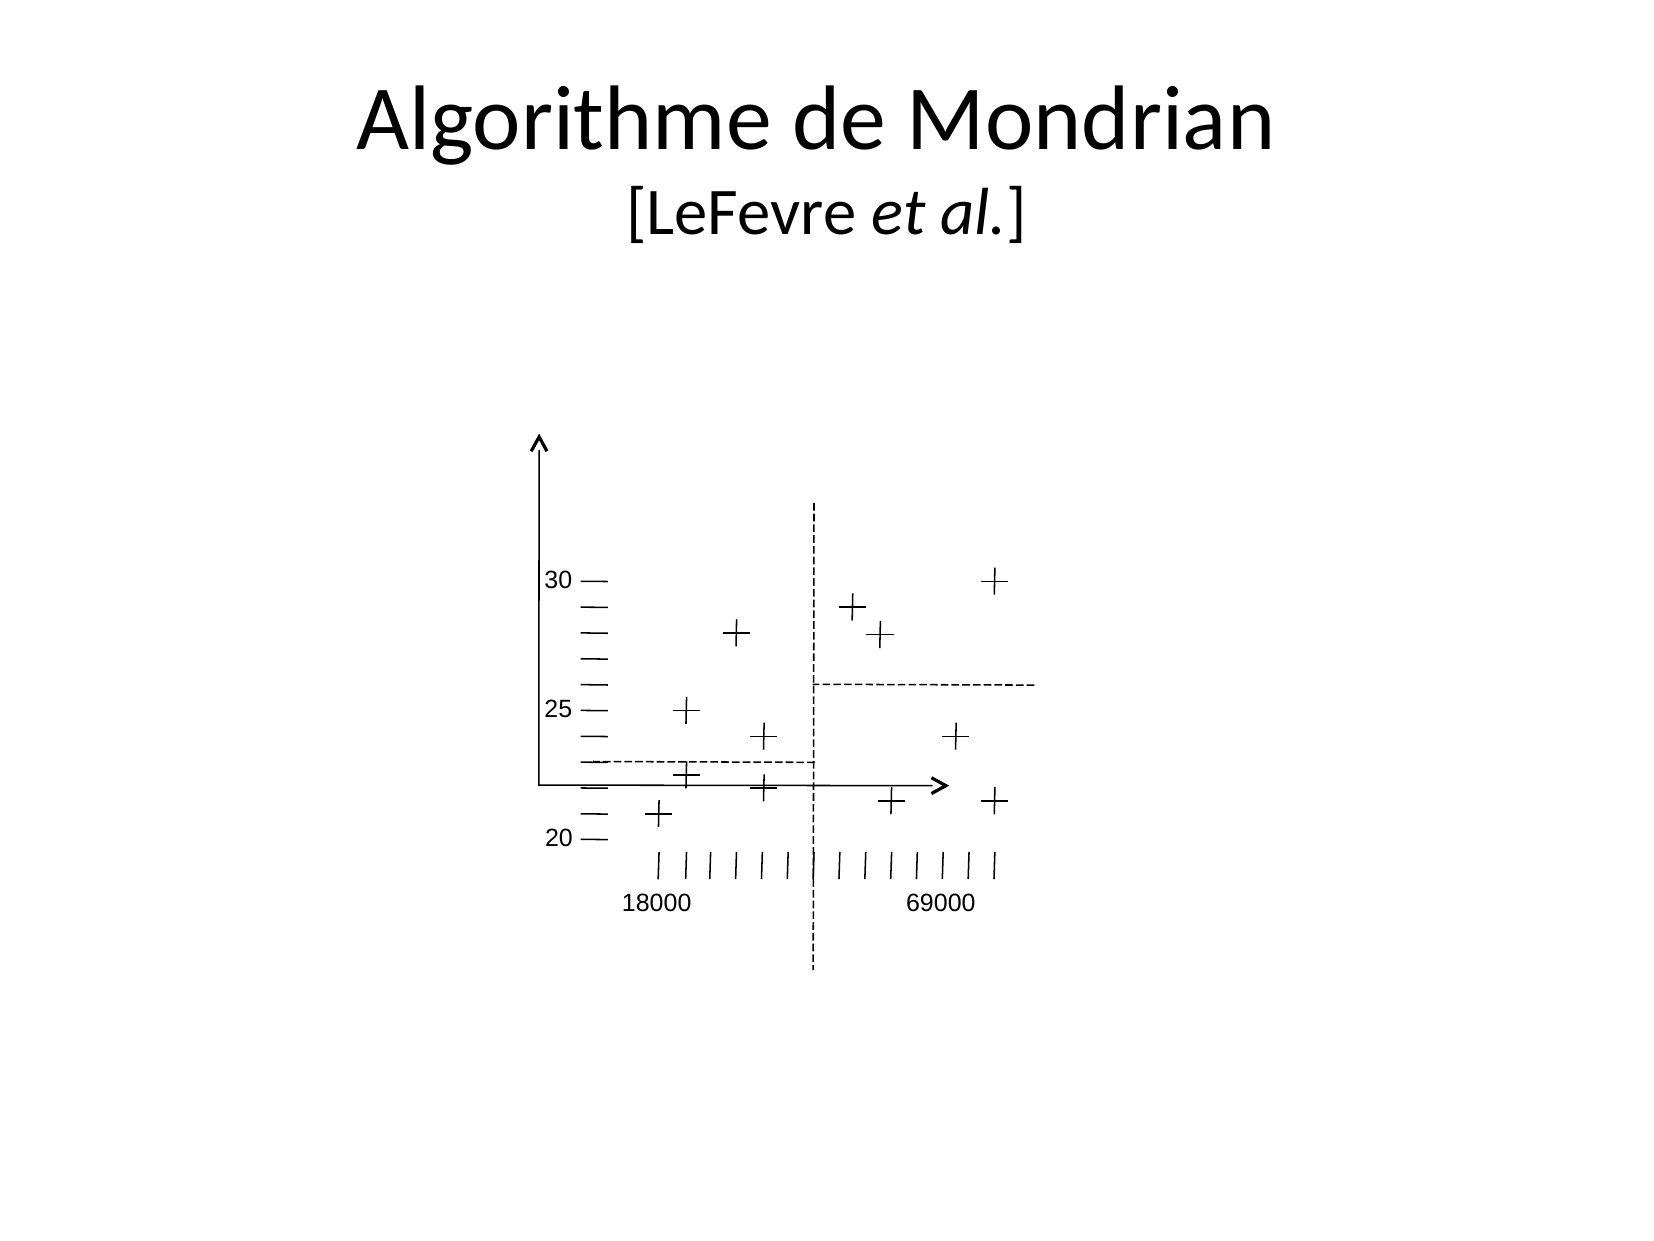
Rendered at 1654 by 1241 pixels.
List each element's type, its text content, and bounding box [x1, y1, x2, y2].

text_box 30 [529, 555, 588, 601]
text_box 25 [529, 684, 588, 731]
text_box 18000 [607, 878, 707, 924]
text_box 69000 [891, 878, 991, 924]
text_box Algorithme de Mondrian [LeFevre et al.] [82, 49, 1571, 257]
text_box 20 [530, 813, 588, 860]
